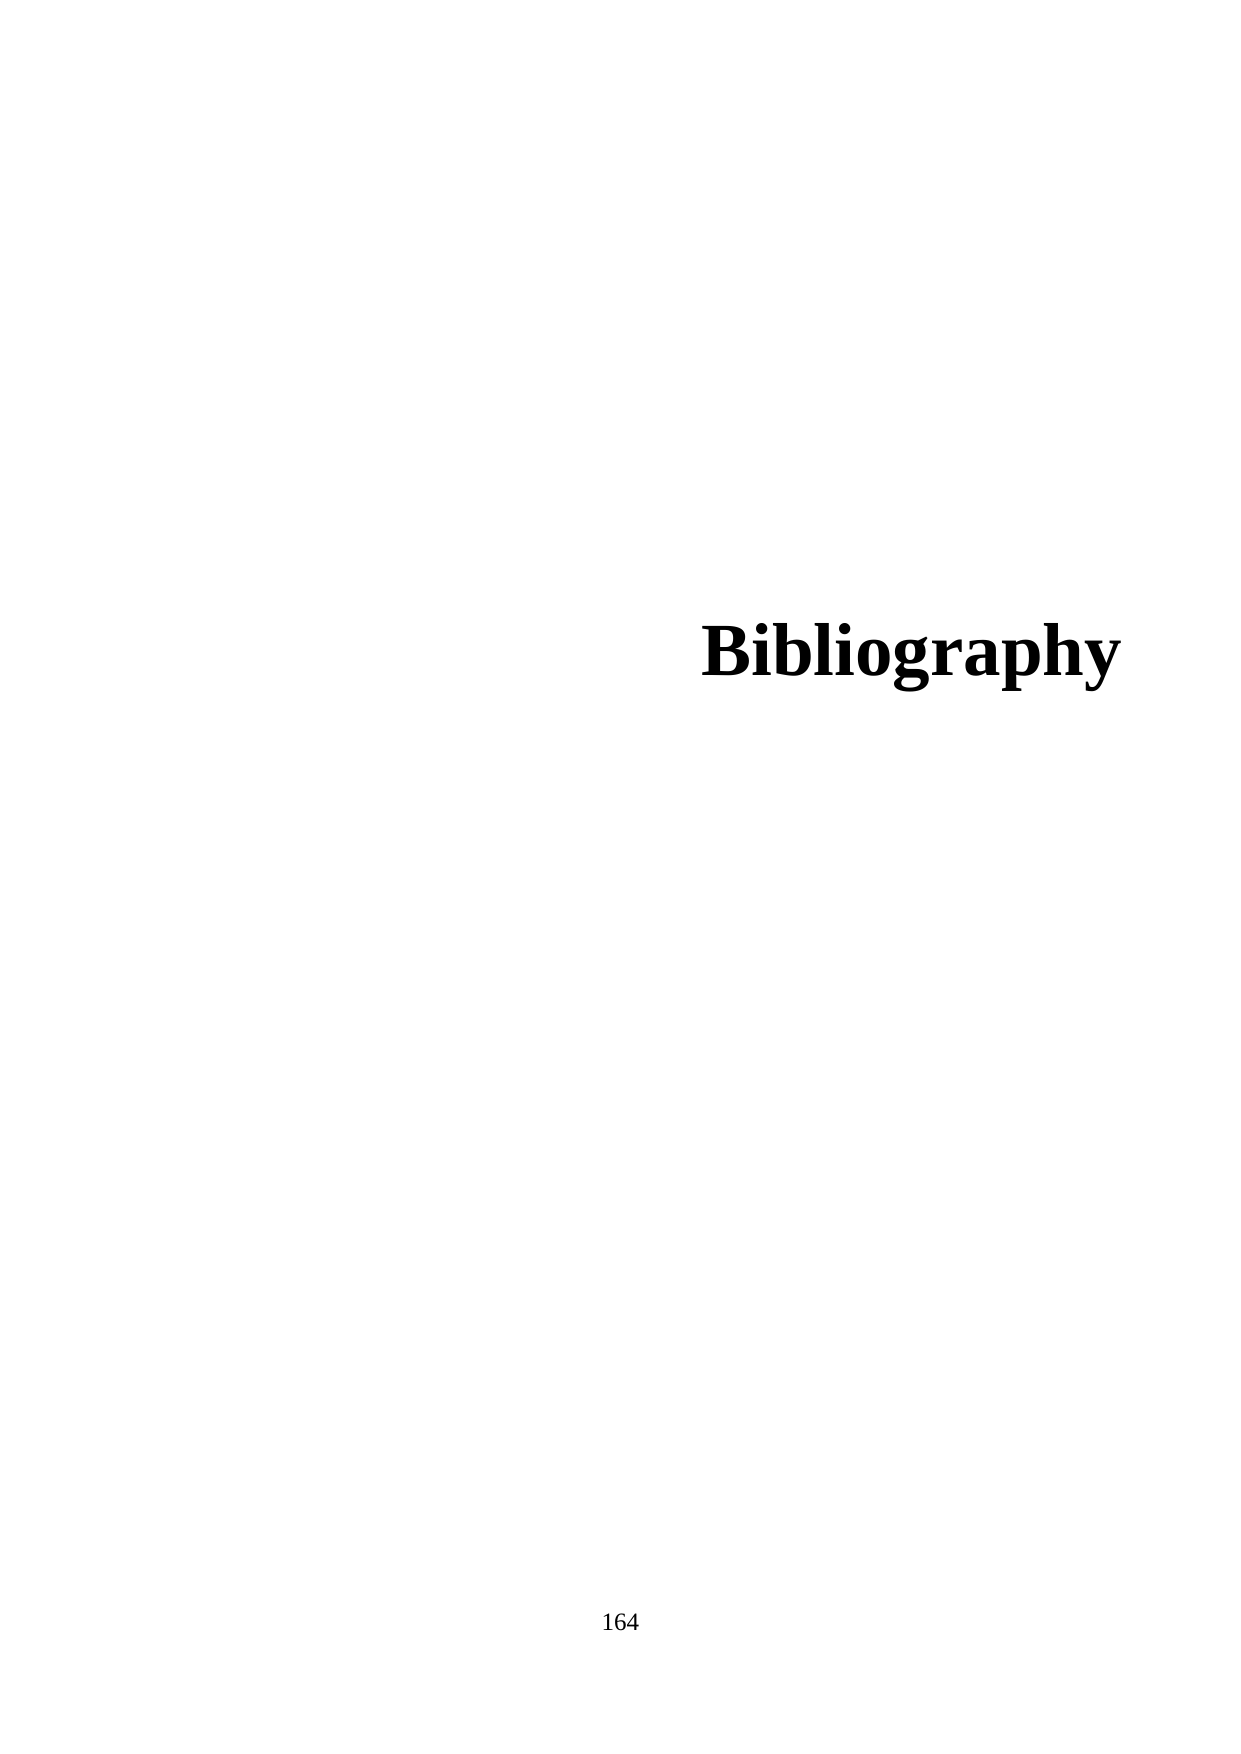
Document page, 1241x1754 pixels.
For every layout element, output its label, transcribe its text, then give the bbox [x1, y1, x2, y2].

subtitle Bibliography [118, 605, 1122, 692]
